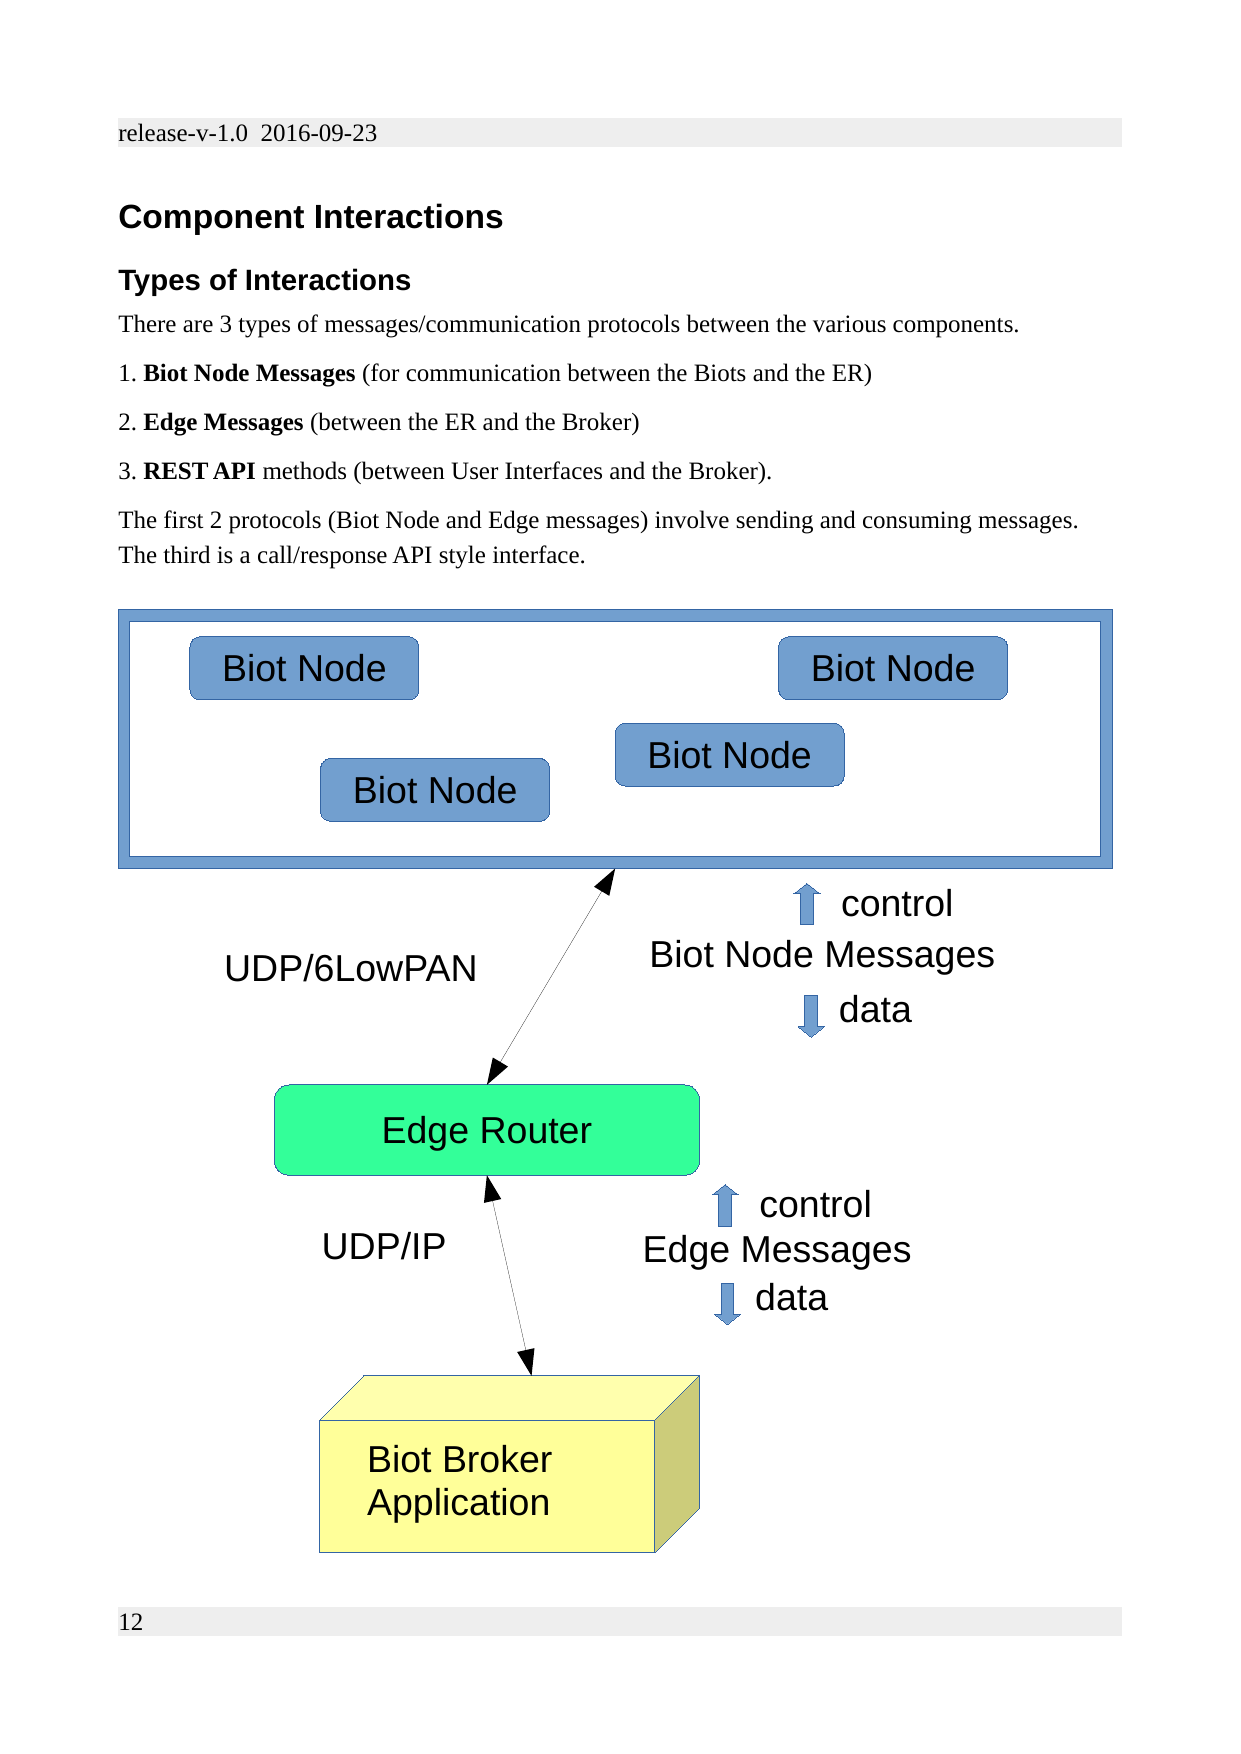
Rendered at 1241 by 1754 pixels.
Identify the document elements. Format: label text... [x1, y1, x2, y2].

text 3. REST API methods (between User Interfaces and the Broker). [118, 456, 1122, 485]
text The first 2 protocols (Biot Node and Edge messages) involve sending and consuming messages. The third is a call/response API style interface. [118, 505, 1122, 569]
text 2. Edge Messages (between the ER and the Broker) [118, 407, 1122, 436]
text 1. Biot Node Messages (for communication between the Biots and the ER) [118, 358, 1122, 387]
text There are 3 types of messages/communication protocols between the various components. [118, 309, 1122, 338]
subtitle Types of Interactions [118, 263, 1122, 297]
subtitle Component Interactions [118, 197, 1122, 236]
